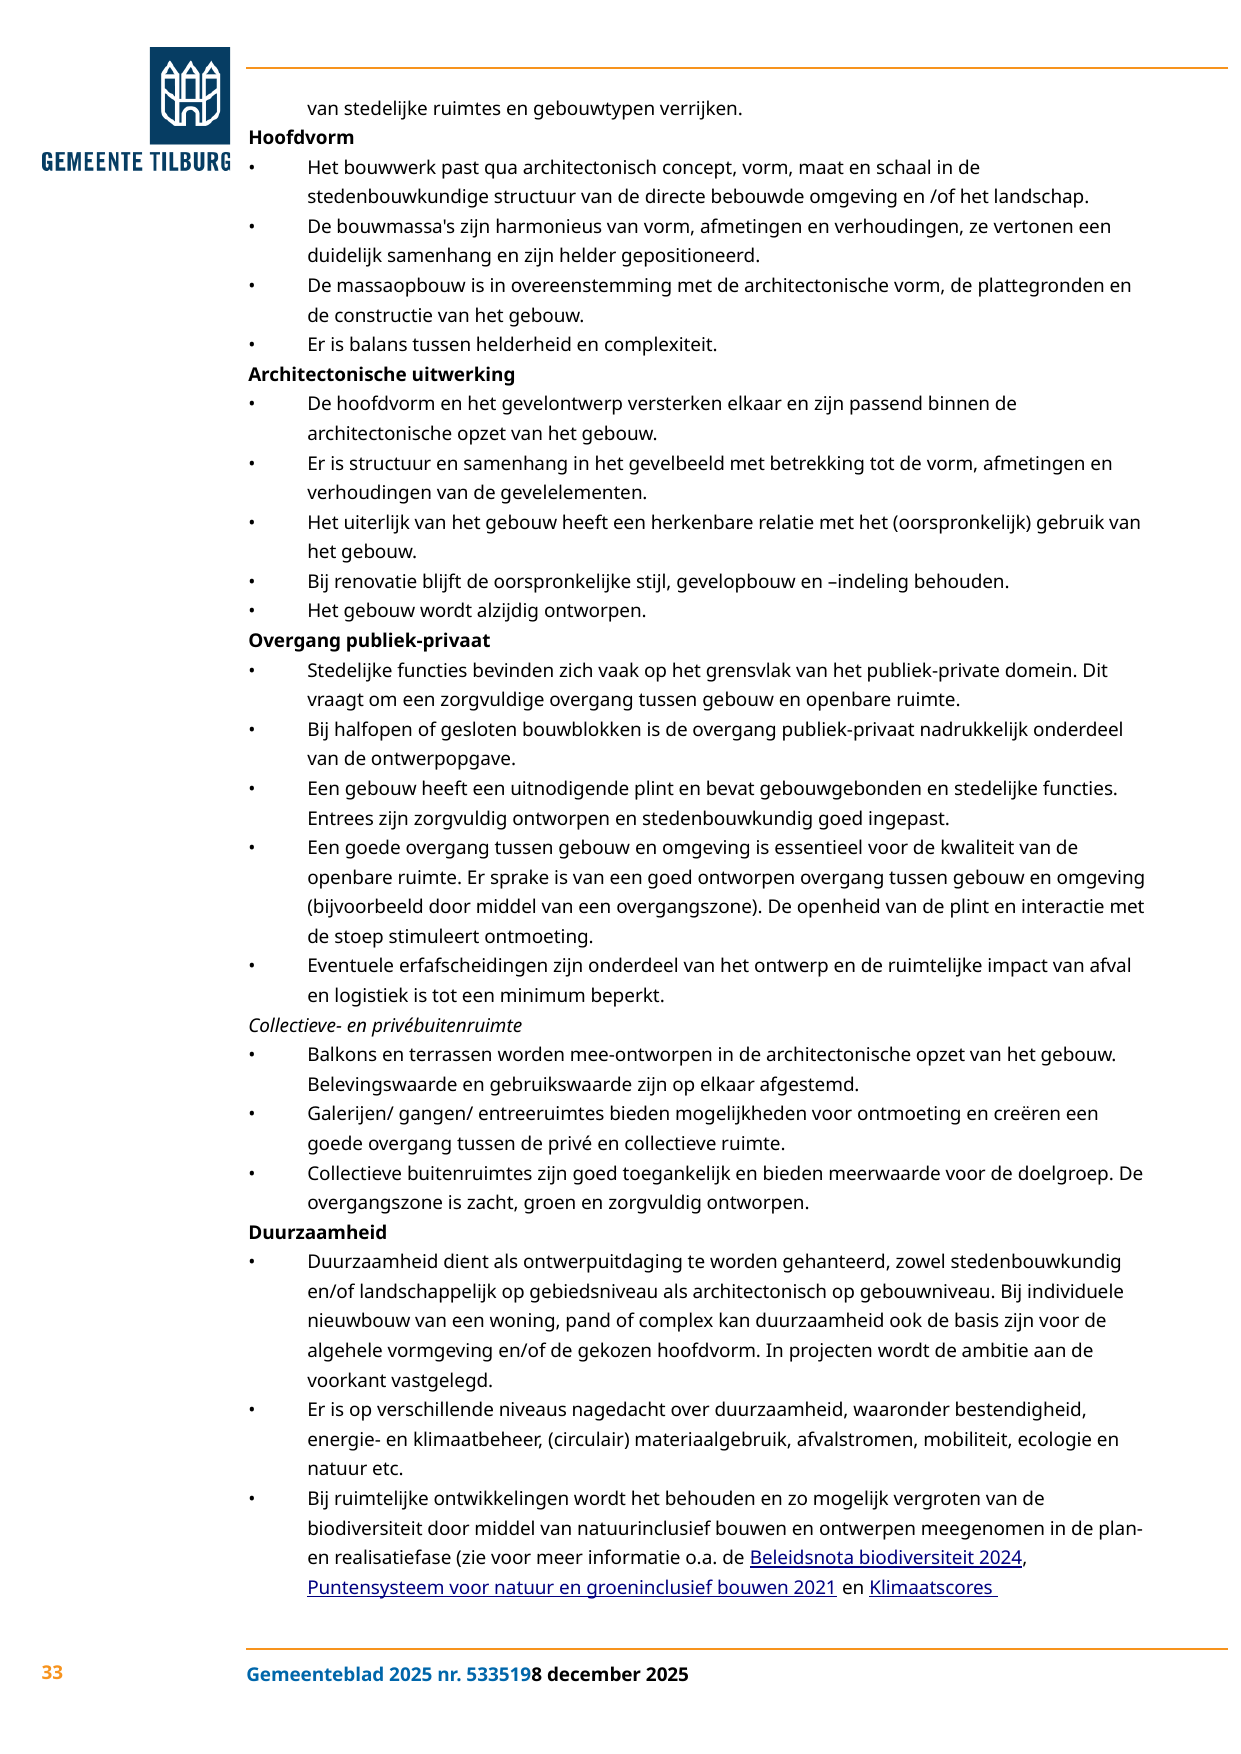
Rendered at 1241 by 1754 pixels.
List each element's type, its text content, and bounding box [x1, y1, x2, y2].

list De hoofdvorm en het gevelontwerp versterken elkaar en zijn passend binnen de architectonische opzet van het gebouw. [248, 391, 1152, 446]
list Bij ruimtelijke ontwikkelingen wordt het behouden en zo mogelijk vergroten van de biodiversiteit door middel van natuurinclusief bouwen en ontwerpen meegenomen in de plan- en realisatiefase (zie voor meer informatie o.a. de Beleidsnota biodiversiteit 2024, Puntensysteem voor natuur en groeninclusief bouwen 2021 en Klimaatscores [248, 1485, 1152, 1600]
list Balkons en terrassen worden mee-ontworpen in de architectonische opzet van het gebouw. Belevingswaarde en gebruikswaarde zijn op elkaar afgestemd. [248, 1041, 1152, 1097]
list Een gebouw heeft een uitnodigende plint en bevat gebouwgebonden en stedelijke functies. Entrees zijn zorgvuldig ontworpen en stedenbouwkundig goed ingepast. [248, 775, 1152, 831]
text Collectieve- en privébuitenruimte [248, 1012, 1152, 1038]
list Eventuele erfafscheidingen zijn onderdeel van het ontwerp en de ruimtelijke impact van afval en logistiek is tot een minimum beperkt. [248, 953, 1152, 1008]
list Galerijen/ gangen/ entreeruimtes bieden mogelijkheden voor ontmoeting en creëren een goede overgang tussen de privé en collectieve ruimte. [248, 1101, 1152, 1156]
text Overgang publiek-privaat [248, 627, 1152, 653]
list Het gebouw wordt alzijdig ontworpen. [248, 598, 1152, 623]
list Duurzaamheid dient als ontwerpuitdaging te worden gehanteerd, zowel stedenbouwkundig en/of landschappelijk op gebiedsniveau als architectonisch op gebouwniveau. Bij individuele nieuwbouw van een woning, pand of complex kan duurzaamheid ook de basis zijn voor de algehele vormgeving en/of de gekozen hoofdvorm. In projecten wordt de ambitie aan de voorkant vastgelegd. [248, 1248, 1152, 1393]
list De massaopbouw is in overeenstemming met de architectonische vorm, de plattegronden en de constructie van het gebouw. [248, 272, 1152, 328]
text Duurzaamheid [248, 1219, 1152, 1245]
list Bij renovatie blijft de oorspronkelijke stijl, gevelopbouw en –indeling behouden. [248, 568, 1152, 594]
list Het uiterlijk van het gebouw heeft een herkenbare relatie met het (oorspronkelijk) gebruik van het gebouw. [248, 509, 1152, 564]
list De bouwmassa's zijn harmonieus van vorm, afmetingen en verhoudingen, ze vertonen een duidelijk samenhang en zijn helder gepositioneerd. [248, 213, 1152, 268]
list Het bouwwerk past qua architectonisch concept, vorm, maat en schaal in de stedenbouwkundige structuur van de directe bebouwde omgeving en /of het landschap. [248, 154, 1152, 209]
list van stedelijke ruimtes en gebouwtypen verrijken. [248, 95, 1152, 121]
picture [41, 47, 231, 172]
list Collectieve buitenruimtes zijn goed toegankelijk en bieden meerwaarde voor de doelgroep. De overgangszone is zacht, groen en zorgvuldig ontworpen. [248, 1160, 1152, 1215]
list Er is op verschillende niveaus nagedacht over duurzaamheid, waaronder bestendigheid, energie- en klimaatbeheer, (circulair) materiaalgebruik, afvalstromen, mobiliteit, ecologie en natuur etc. [248, 1396, 1152, 1481]
text Architectonische uitwerking [248, 361, 1152, 387]
list Stedelijke functies bevinden zich vaak op het grensvlak van het publiek-private domein. Dit vraagt om een zorgvuldige overgang tussen gebouw en openbare ruimte. [248, 657, 1152, 712]
list Een goede overgang tussen gebouw en omgeving is essentieel voor de kwaliteit van de openbare ruimte. Er sprake is van een goed ontworpen overgang tussen gebouw en omgeving (bijvoorbeeld door middel van een overgangszone). De openheid van de plint en interactie met de stoep stimuleert ontmoeting. [248, 834, 1152, 949]
text Hoofdvorm [248, 124, 1152, 150]
list Er is balans tussen helderheid en complexiteit. [248, 331, 1152, 357]
list Bij halfopen of gesloten bouwblokken is de overgang publiek-privaat nadrukkelijk onderdeel van de ontwerpopgave. [248, 716, 1152, 771]
list Er is structuur en samenhang in het gevelbeeld met betrekking tot de vorm, afmetingen en verhoudingen van de gevelelementen. [248, 450, 1152, 505]
